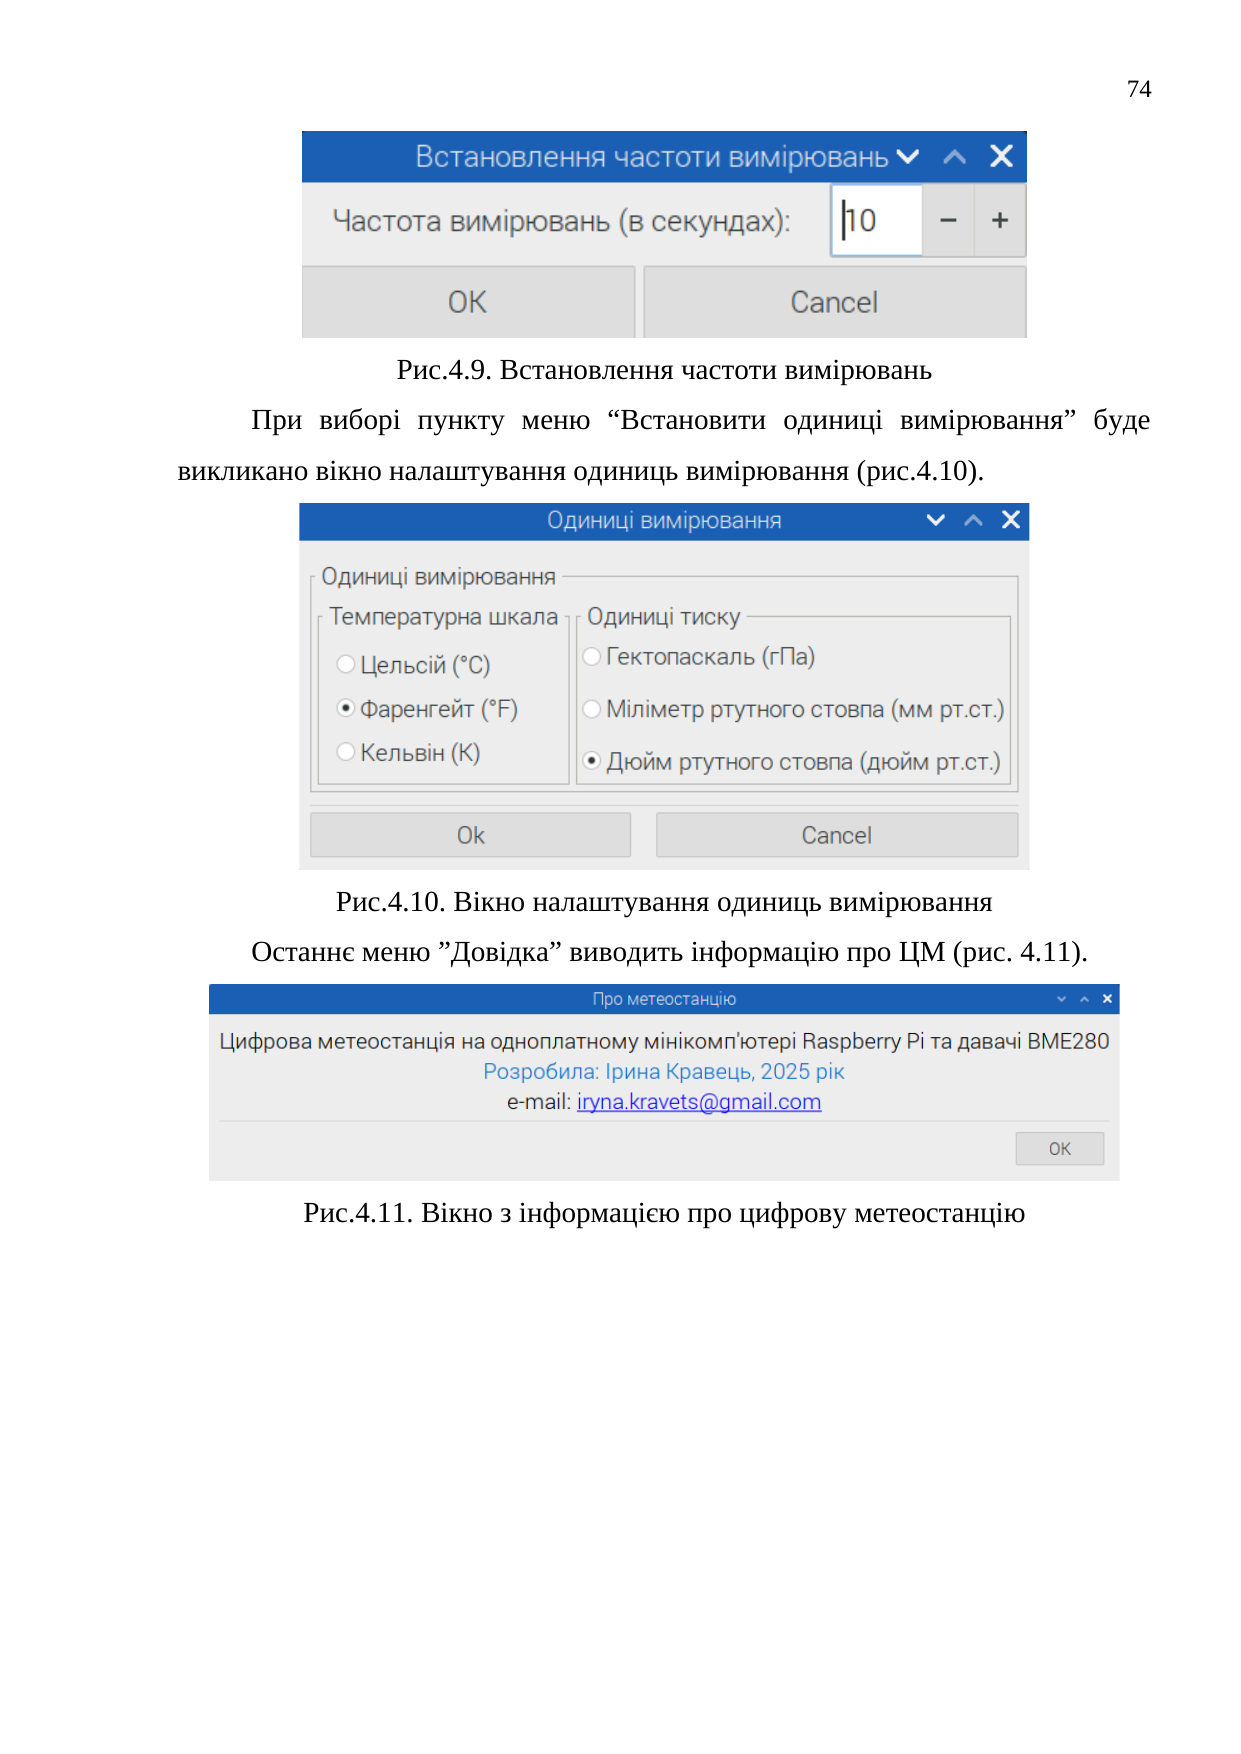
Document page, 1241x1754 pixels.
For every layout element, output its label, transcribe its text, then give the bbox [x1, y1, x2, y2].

text Останнє меню ”Довідка” виводить інформацію про ЦМ (рис. 4.11). [177, 934, 1152, 968]
text Рис.4.11. Вікно з інформацією про цифрову метеостанцію [177, 1195, 1152, 1228]
text Рис.4.9. Встановлення частоти вимірювань [177, 352, 1152, 386]
picture [299, 503, 1030, 870]
picture [209, 984, 1120, 1181]
text При виборі пункту меню “Встановити одиниці вимірювання” буде викликано вікно налаштування одиниць вимірювання (рис.4.10). [177, 402, 1152, 486]
text Рис.4.10. Вікно налаштування одиниць вимірювання [177, 884, 1152, 917]
picture [302, 131, 1027, 338]
